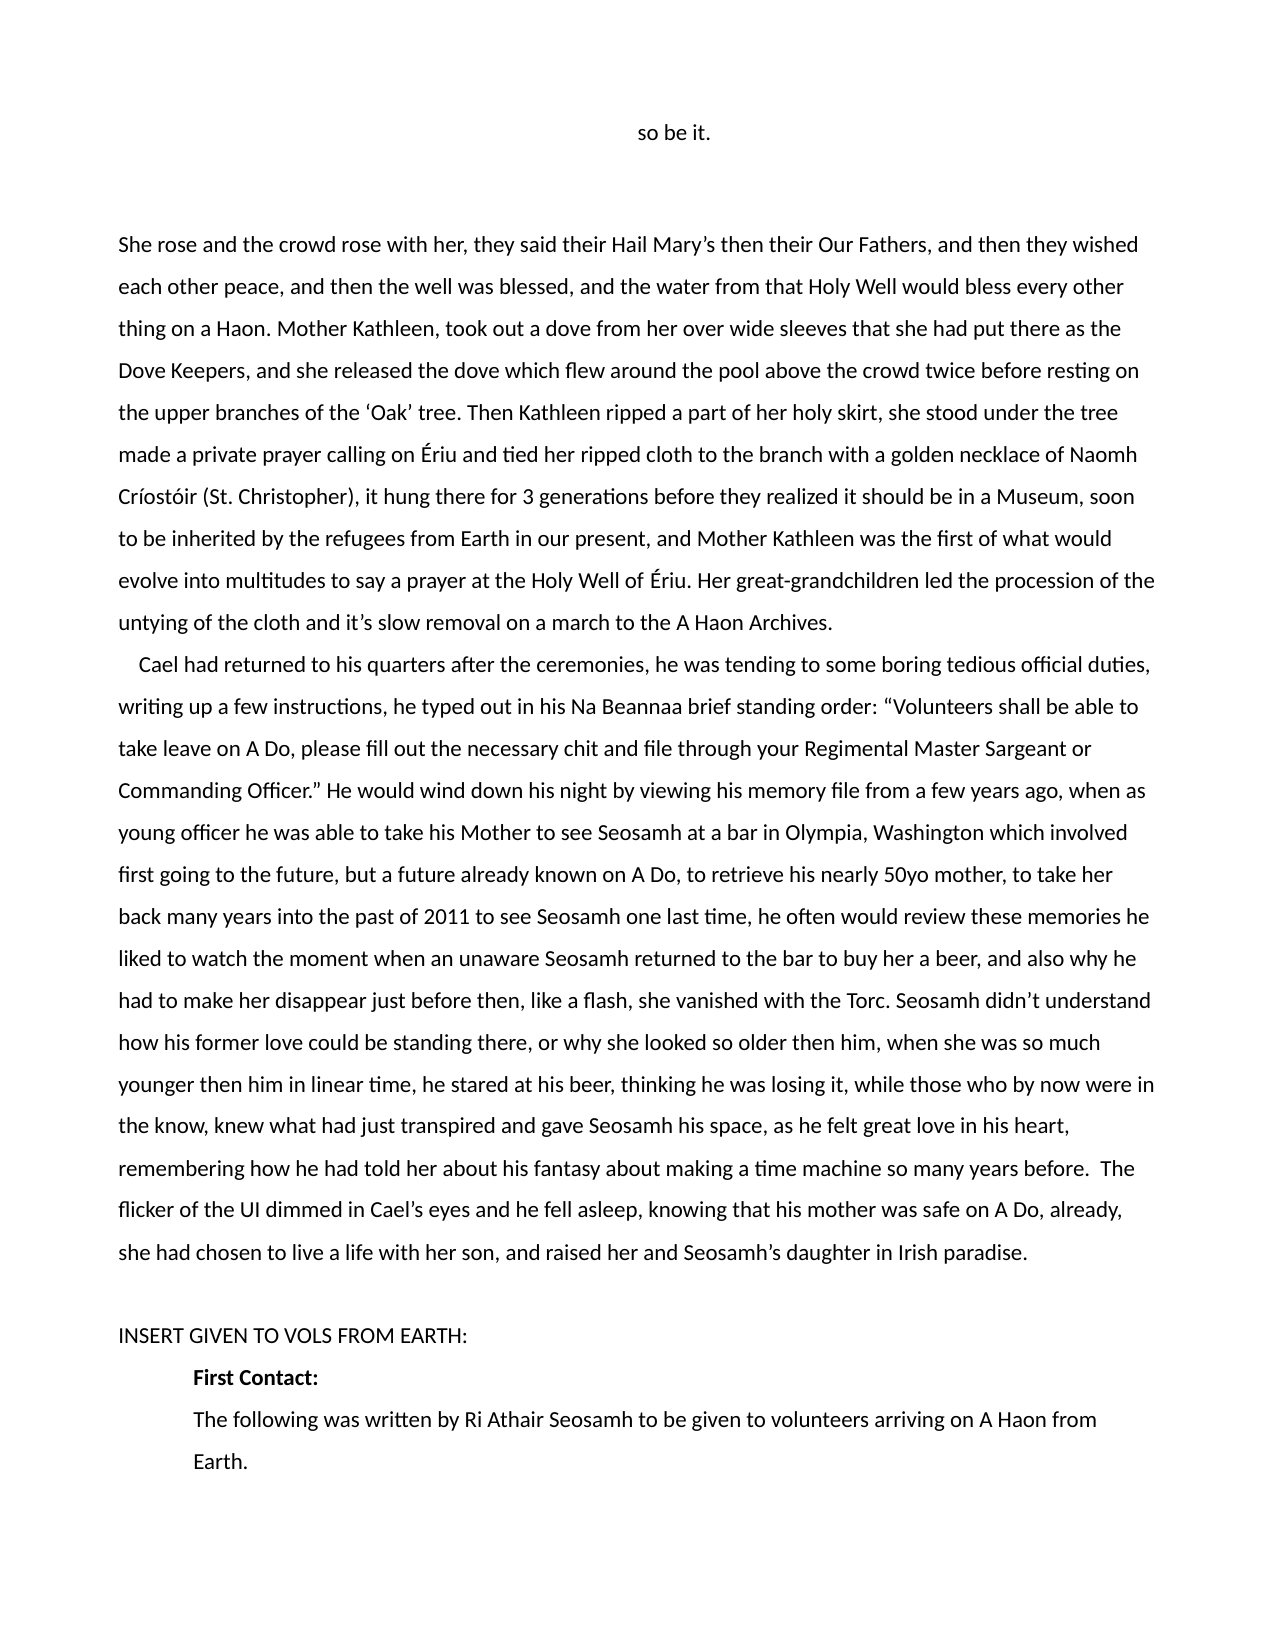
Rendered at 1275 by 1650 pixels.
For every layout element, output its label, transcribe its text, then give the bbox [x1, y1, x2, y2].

text First Contact: [193, 1363, 1157, 1392]
table_header so be it. [638, 118, 1157, 146]
table_header [118, 118, 637, 146]
text The following was written by Ri Athair Seosamh to be given to volunteers arriving on A Haon from Earth. [193, 1406, 1157, 1476]
text INSERT GIVEN TO VOLS FROM EARTH: [118, 1322, 1157, 1349]
text She rose and the crowd rose with her, they said their Hail Mary’s then their Our Fathers, and then they wished each other peace, and then the well was blessed, and the water from that Holy Well would bless every other thing on a Haon. Mother Kathleen, took out a dove from her over wide sleeves that she had put there as the Dove Keepers, and she released the dove which flew around the pool above the crowd twice before resting on the upper branches of the ‘Oak’ tree. Then Kathleen ripped a part of her holy skirt, she stood under the tree made a private prayer calling on Ériu and tied her ripped cloth to the branch with a golden necklace of Naomh Críostóir (St. Christopher), it hung there for 3 generations before they realized it should be in a Museum, soon to be inherited by the refugees from Earth in our present, and Mother Kathleen was the first of what would evolve into multitudes to say a prayer at the Holy Well of Ériu. Her great-grandchildren led the procession of the untying of the cloth and it’s slow removal on a march to the A Haon Archives. Cael had returned to his quarters after the ceremonies, he was tending to some boring tedious official duties, writing up a few instructions, he typed out in his Na Beannaa brief standing order: “Volunteers shall be able to take leave on A Do, please fill out the necessary chit and file through your Regimental Master Sargeant or Commanding Officer.” He would wind down his night by viewing his memory file from a few years ago, when as young officer he was able to take his Mother to see Seosamh at a bar in Olympia, Washington which involved first going to the future, but a future already known on A Do, to retrieve his nearly 50yo mother, to take her back many years into the past of 2011 to see Seosamh one last time, he often would review these memories he liked to watch the moment when an unaware Seosamh returned to the bar to buy her a beer, and also why he had to make her disappear just before then, like a flash, she vanished with the Torc. Seosamh didn’t understand how his former love could be standing there, or why she looked so older then him, when she was so much younger then him in linear time, he stared at his beer, thinking he was losing it, while those who by now were in the know, knew what had just transpired and gave Seosamh his space, as he felt great love in his heart, remembering how he had told her about his fantasy about making a time machine so many years before. The flicker of the UI dimmed in Cael’s eyes and he fell asleep, knowing that his mother was safe on A Do, already, she had chosen to live a life with her son, and raised her and Seosamh’s daughter in Irish paradise. [118, 230, 1157, 1266]
